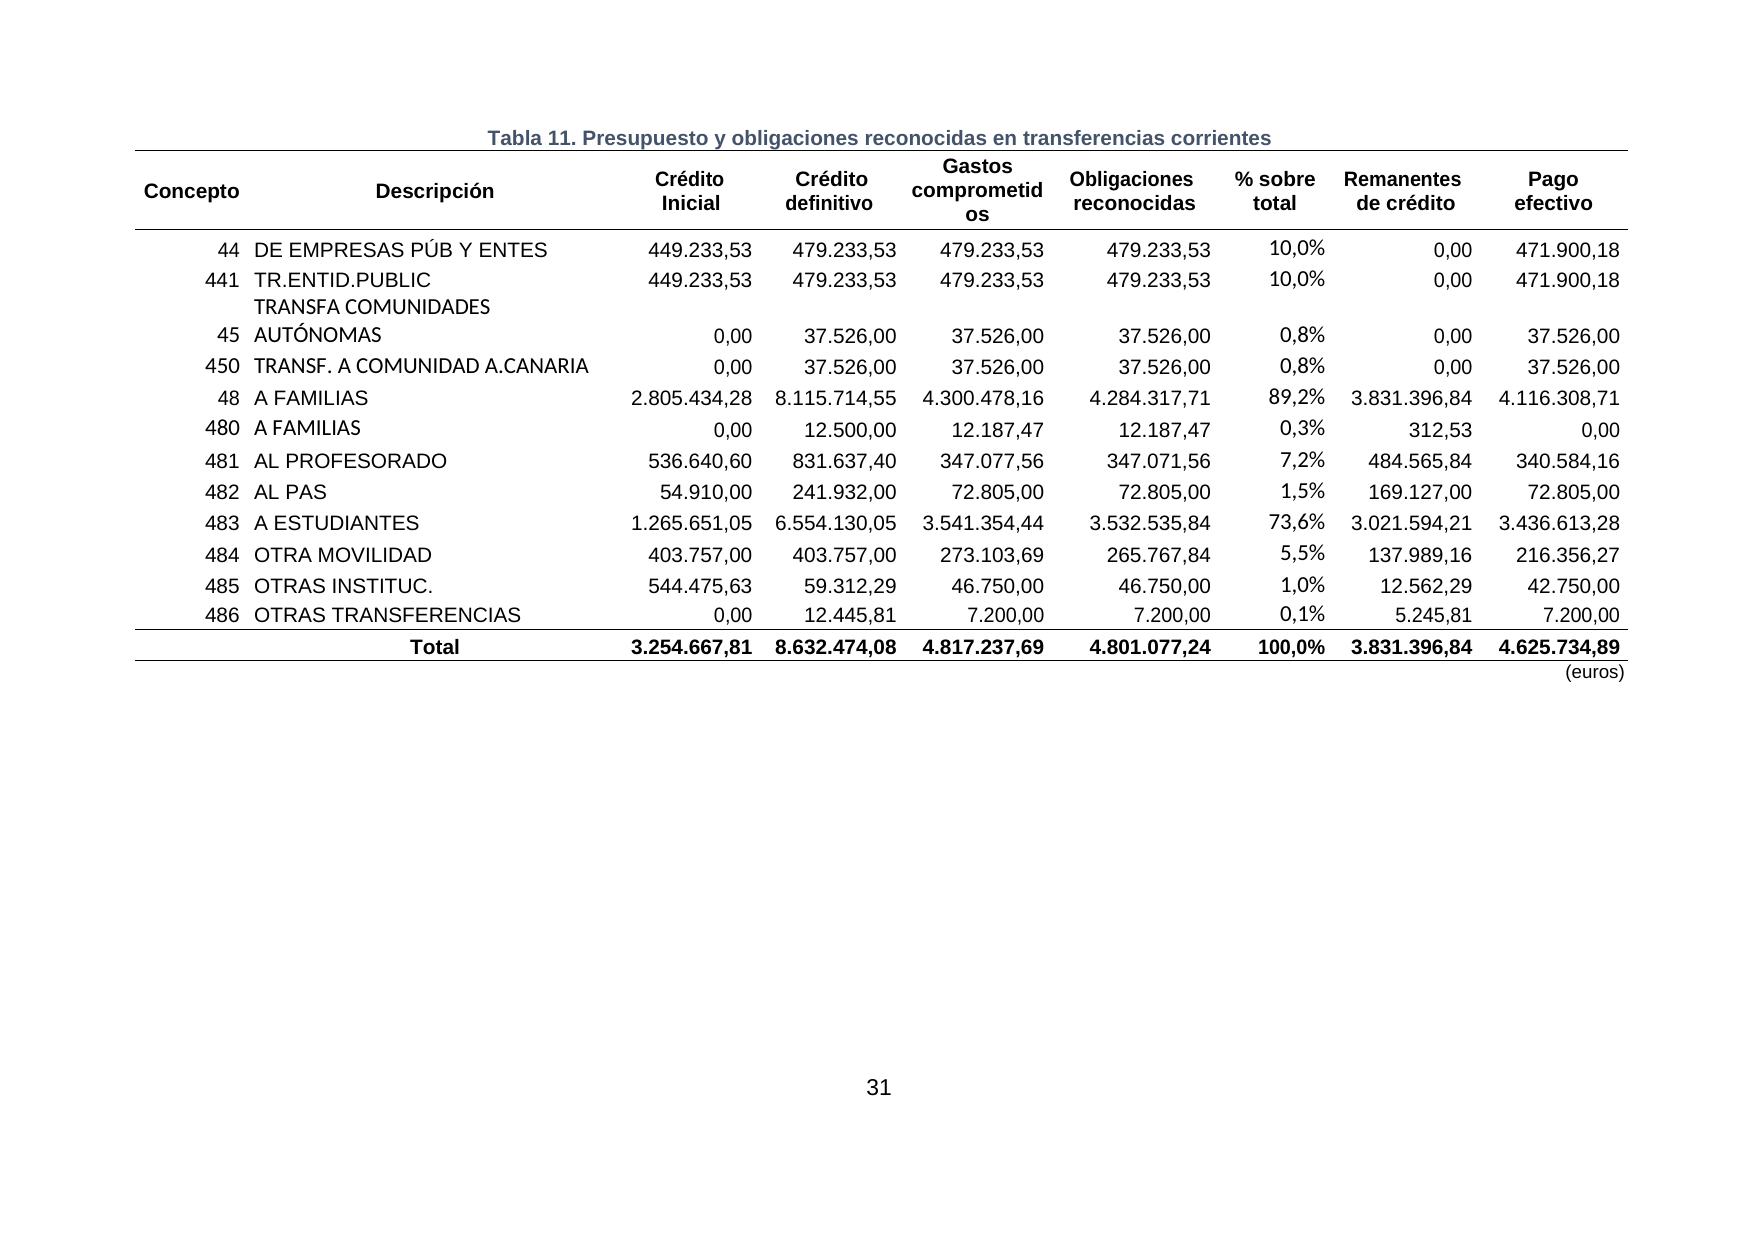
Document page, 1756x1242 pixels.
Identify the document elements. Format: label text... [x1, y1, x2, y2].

table_header Pago efectivo [1485, 151, 1627, 229]
table_cell 5.245,81 [1335, 602, 1485, 629]
table_cell 441 [135, 264, 247, 294]
table_cell 8.115.714,55 [764, 383, 904, 414]
table_cell 1,0% [1223, 570, 1334, 602]
table_cell 4.817.237,69 [904, 630, 1057, 660]
table_cell 0,00 [610, 602, 763, 629]
table_cell 37.526,00 [1485, 352, 1627, 383]
table_cell 54.910,00 [610, 477, 763, 508]
table_cell 12.562,29 [1335, 570, 1485, 602]
table_cell 7.200,00 [1057, 602, 1223, 629]
table_cell 7.200,00 [1485, 602, 1627, 629]
table_cell 44 [135, 230, 247, 264]
table_cell 479.233,53 [904, 230, 1057, 264]
table_cell 12.187,47 [904, 414, 1057, 445]
table_cell A ESTUDIANTES [247, 508, 610, 539]
table_cell 0,00 [1335, 264, 1485, 294]
table_cell 37.526,00 [904, 352, 1057, 383]
table_cell TR.ENTID.PUBLIC [247, 264, 610, 294]
table_cell Total [247, 630, 610, 660]
table_cell 4.116.308,71 [1485, 383, 1627, 414]
table_cell 471.900,18 [1485, 230, 1627, 264]
table_cell 0,8% [1223, 352, 1334, 383]
table_cell 0,1% [1223, 602, 1334, 629]
text Tabla 11. Presupuesto y obligaciones reconocidas en transferencias corrientes [485, 126, 1274, 150]
table_cell 544.475,63 [610, 570, 763, 602]
table_cell 273.103,69 [904, 539, 1057, 570]
table_cell 481 [135, 445, 247, 477]
table_cell 536.640,60 [610, 445, 763, 477]
table_cell 449.233,53 [610, 230, 763, 264]
table_cell TRANSFA COMUNIDADES AUTÓNOMAS [247, 294, 610, 352]
table_cell A FAMILIAS [247, 383, 610, 414]
table_cell 216.356,27 [1485, 539, 1627, 570]
table_cell 0,00 [610, 294, 763, 352]
table_cell 312,53 [1335, 414, 1485, 445]
table_cell 12.187,47 [1057, 414, 1223, 445]
table_cell 72.805,00 [904, 477, 1057, 508]
table_cell 2.805.434,28 [610, 383, 763, 414]
table_cell 73,6% [1223, 508, 1334, 539]
table_cell 340.584,16 [1485, 445, 1627, 477]
table_cell DE EMPRESAS PÚB Y ENTES [247, 230, 610, 264]
table_cell 48 [135, 383, 247, 414]
table_cell 12.500,00 [764, 414, 904, 445]
table_cell [135, 630, 247, 660]
table_cell TRANSF. A COMUNIDAD A.CANARIA [247, 352, 610, 383]
table_cell 0,00 [1335, 294, 1485, 352]
table_cell 12.445,81 [764, 602, 904, 629]
table_cell 403.757,00 [610, 539, 763, 570]
table_cell 37.526,00 [1485, 294, 1627, 352]
table_header Crédito definitivo [764, 151, 904, 229]
table_cell 1.265.651,05 [610, 508, 763, 539]
table_cell 479.233,53 [1057, 264, 1223, 294]
table_cell OTRAS TRANSFERENCIAS [247, 602, 610, 629]
table_cell 46.750,00 [904, 570, 1057, 602]
table_cell 831.637,40 [764, 445, 904, 477]
table_cell 37.526,00 [904, 294, 1057, 352]
table_cell 4.284.317,71 [1057, 383, 1223, 414]
table_header Concepto [135, 151, 247, 229]
table_cell 37.526,00 [764, 352, 904, 383]
table_cell 479.233,53 [1057, 230, 1223, 264]
table_cell 3.541.354,44 [904, 508, 1057, 539]
table_cell 72.805,00 [1057, 477, 1223, 508]
table_cell 403.757,00 [764, 539, 904, 570]
table_cell 0,00 [1335, 352, 1485, 383]
table_cell 46.750,00 [1057, 570, 1223, 602]
table_cell 241.932,00 [764, 477, 904, 508]
table_cell OTRA MOVILIDAD [247, 539, 610, 570]
table_cell 3.831.396,84 [1335, 383, 1485, 414]
table_cell 3.021.594,21 [1335, 508, 1485, 539]
table_cell 7,2% [1223, 445, 1334, 477]
table_cell 471.900,18 [1485, 264, 1627, 294]
table_cell 169.127,00 [1335, 477, 1485, 508]
table_header Descripción [247, 151, 610, 229]
table_cell 5,5% [1223, 539, 1334, 570]
table_cell 482 [135, 477, 247, 508]
table_cell 483 [135, 508, 247, 539]
table_cell 450 [135, 352, 247, 383]
table_cell 0,8% [1223, 294, 1334, 352]
table_cell 10,0% [1223, 264, 1334, 294]
table_cell 3.254.667,81 [610, 630, 763, 660]
table_cell 37.526,00 [1057, 294, 1223, 352]
table_cell 0,00 [1485, 414, 1627, 445]
table_cell 10,0% [1223, 230, 1334, 264]
table_cell 4.300.478,16 [904, 383, 1057, 414]
table_cell 485 [135, 570, 247, 602]
table_cell 480 [135, 414, 247, 445]
table_cell 59.312,29 [764, 570, 904, 602]
table_cell 42.750,00 [1485, 570, 1627, 602]
table_cell 3.436.613,28 [1485, 508, 1627, 539]
table_cell 347.077,56 [904, 445, 1057, 477]
table_cell 100,0% [1223, 630, 1334, 660]
table_cell 0,00 [610, 352, 763, 383]
table_header Gastos comprometid os [904, 151, 1057, 229]
table_cell 89,2% [1223, 383, 1334, 414]
table_cell 45 [135, 294, 247, 352]
table_cell 6.554.130,05 [764, 508, 904, 539]
table_header Crédito Inicial [610, 151, 763, 229]
table_cell 37.526,00 [764, 294, 904, 352]
table_cell 1,5% [1223, 477, 1334, 508]
table_header % sobre total [1223, 151, 1334, 229]
table_cell 37.526,00 [1057, 352, 1223, 383]
table_cell 3.831.396,84 [1335, 630, 1485, 660]
table_cell AL PROFESORADO [247, 445, 610, 477]
table_cell 0,00 [1335, 230, 1485, 264]
table_cell 4.625.734,89 [1485, 630, 1627, 660]
table_cell 347.071,56 [1057, 445, 1223, 477]
table_cell 0,00 [610, 414, 763, 445]
table_cell AL PAS [247, 477, 610, 508]
table_cell 0,3% [1223, 414, 1334, 445]
table_cell 479.233,53 [904, 264, 1057, 294]
table_header Remanentes de crédito [1335, 151, 1485, 229]
text (euros) [123, 661, 1624, 683]
table_cell 8.632.474,08 [764, 630, 904, 660]
table_cell 265.767,84 [1057, 539, 1223, 570]
table_cell 72.805,00 [1485, 477, 1627, 508]
table_cell 486 [135, 602, 247, 629]
table_header Obligaciones reconocidas [1057, 151, 1223, 229]
table_cell 137.989,16 [1335, 539, 1485, 570]
table_cell 4.801.077,24 [1057, 630, 1223, 660]
table_cell 479.233,53 [764, 230, 904, 264]
table_cell 3.532.535,84 [1057, 508, 1223, 539]
table_cell OTRAS INSTITUC. [247, 570, 610, 602]
table_cell 479.233,53 [764, 264, 904, 294]
table_cell 484 [135, 539, 247, 570]
table_cell 449.233,53 [610, 264, 763, 294]
table_cell 7.200,00 [904, 602, 1057, 629]
table_cell A FAMILIAS [247, 414, 610, 445]
table_cell 484.565,84 [1335, 445, 1485, 477]
